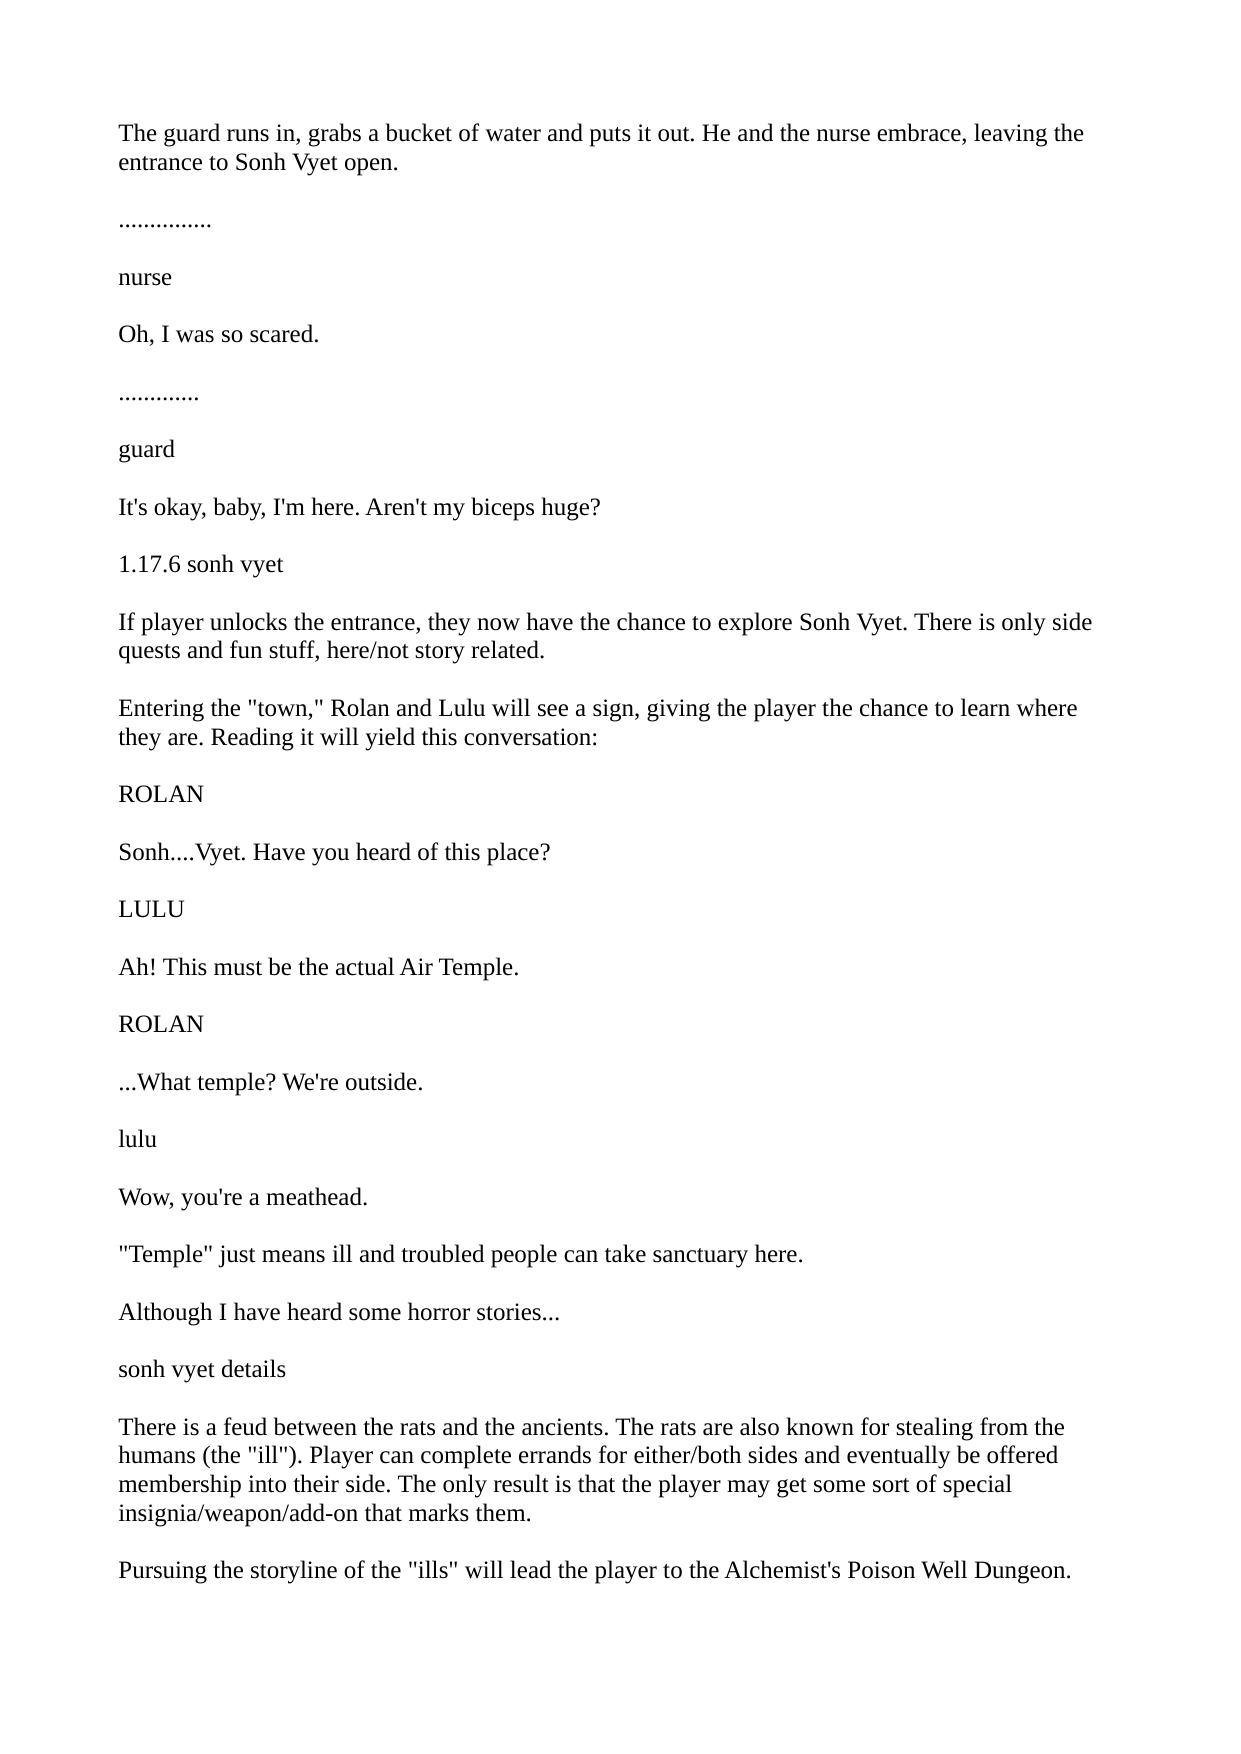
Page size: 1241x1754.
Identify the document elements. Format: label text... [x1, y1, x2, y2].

text It's okay, baby, I'm here. Aren't my biceps huge? [118, 492, 1122, 521]
text There is a feud between the rats and the ancients. The rats are also known for stealing from the humans (the "ill"). Player can complete errands for either/both sides and eventually be offered membership into their side. The only result is that the player may get some sort of special insignia/weapon/add-on that marks them. [118, 1412, 1122, 1527]
text lulu [118, 1124, 1122, 1153]
text ROLAN [118, 779, 1122, 808]
text Wow, you're a meathead. [118, 1182, 1122, 1211]
text ............. [118, 377, 1122, 406]
text The guard runs in, grabs a bucket of water and puts it out. He and the nurse embrace, leaving the entrance to Sonh Vyet open. [118, 118, 1122, 176]
text ...What temple? We're outside. [118, 1067, 1122, 1096]
text Although I have heard some horror stories... [118, 1297, 1122, 1326]
text ............... [118, 204, 1122, 233]
text Ah! This must be the actual Air Temple. [118, 952, 1122, 981]
text guard [118, 434, 1122, 463]
text Oh, I was so scared. [118, 319, 1122, 348]
text "Temple" just means ill and troubled people can take sanctuary here. [118, 1239, 1122, 1268]
text LULU [118, 894, 1122, 923]
text Entering the "town," Rolan and Lulu will see a sign, giving the player the chance to learn where they are. Reading it will yield this conversation: [118, 693, 1122, 751]
text 1.17.6 sonh vyet [118, 549, 1122, 578]
text sonh vyet details [118, 1354, 1122, 1383]
text Sonh....Vyet. Have you heard of this place? [118, 837, 1122, 866]
text Pursuing the storyline of the "ills" will lead the player to the Alchemist's Poison Well Dungeon. [118, 1556, 1122, 1584]
text If player unlocks the entrance, they now have the chance to explore Sonh Vyet. There is only side quests and fun stuff, here/not story related. [118, 607, 1122, 664]
text ROLAN [118, 1009, 1122, 1038]
text nurse [118, 262, 1122, 291]
